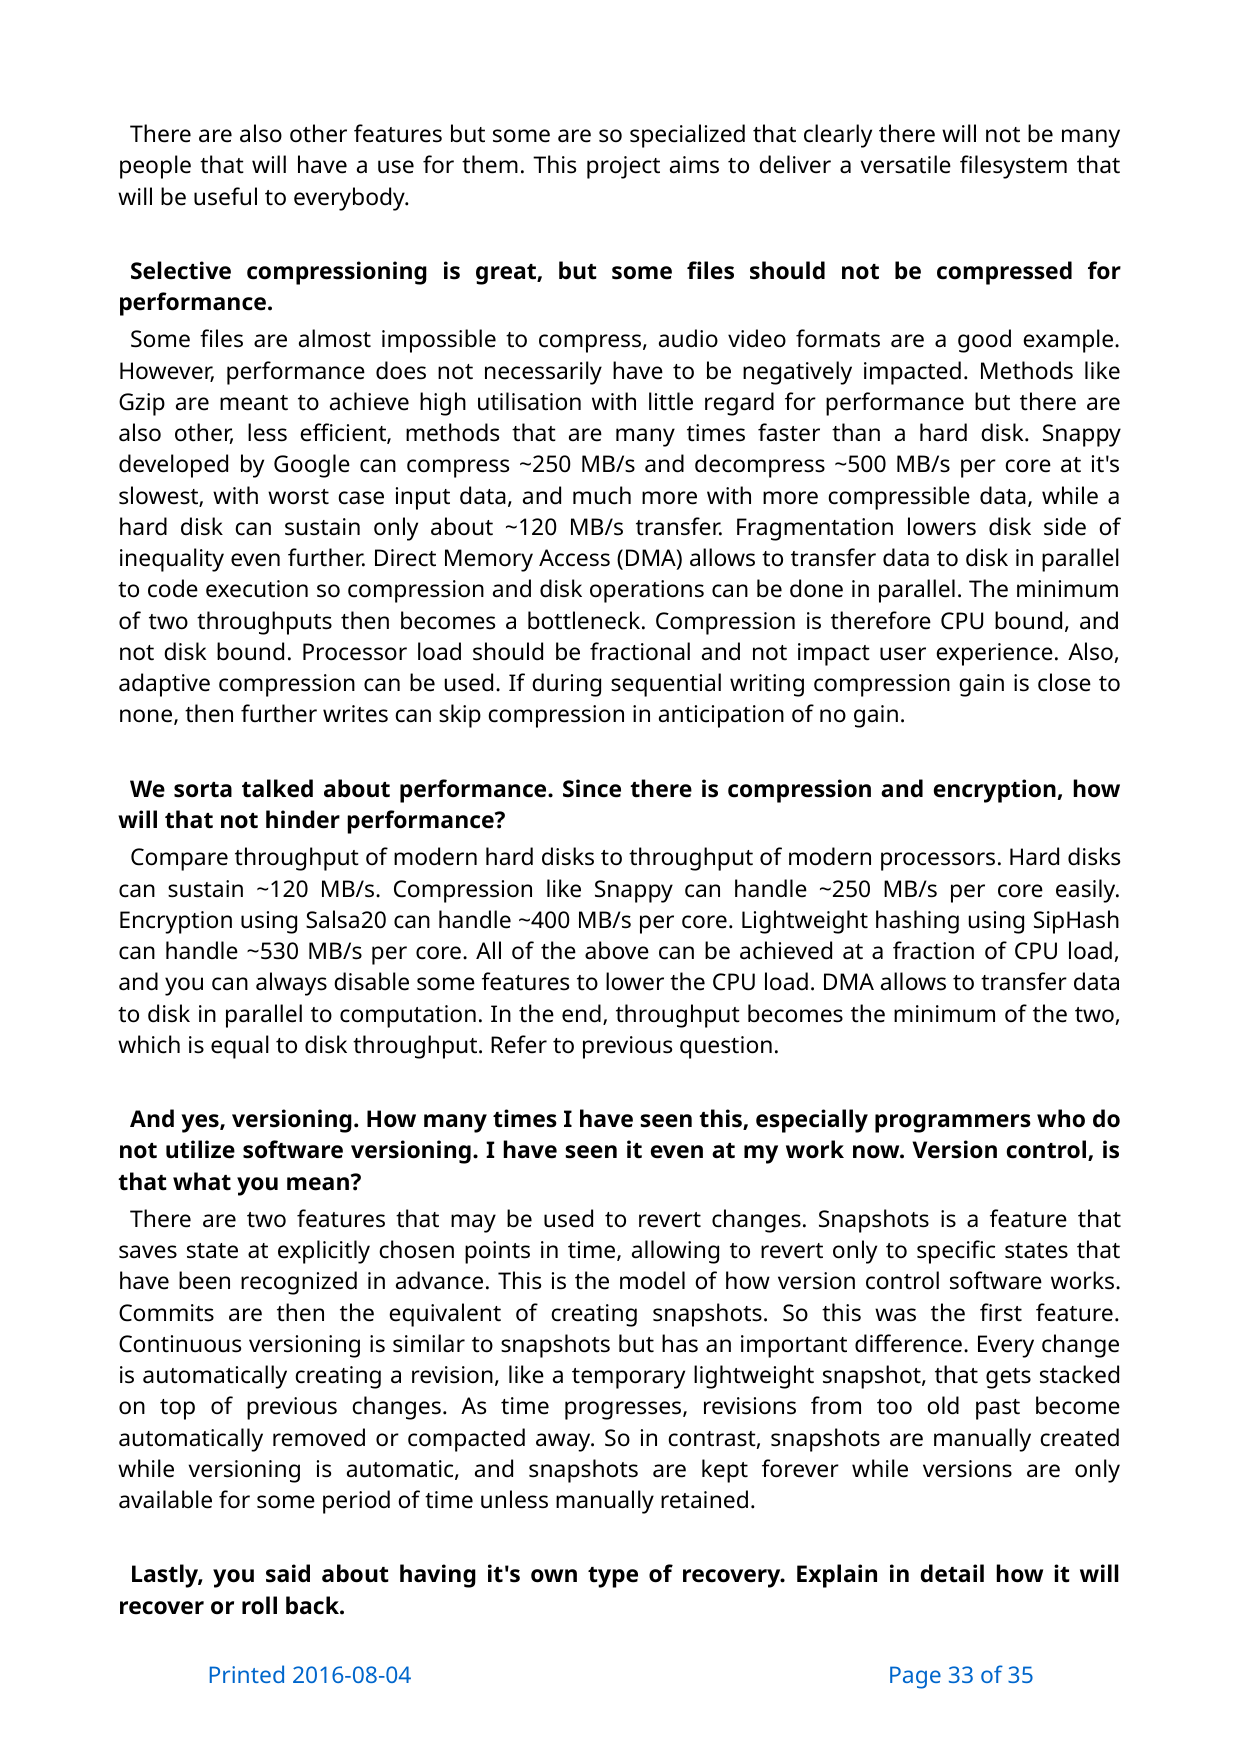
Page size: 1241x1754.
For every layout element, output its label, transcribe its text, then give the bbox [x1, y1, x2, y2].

text Lastly, you said about having it's own type of recovery. Explain in detail how it will recover or roll back. [118, 1558, 1122, 1621]
text We sorta talked about performance. Since there is compression and encryption, how will that not hinder performance? [118, 773, 1122, 835]
text Compare throughput of modern hard disks to throughput of modern processors. Hard disks can sustain ~120 MB/s. Compression like Snappy can handle ~250 MB/s per core easily. Encryption using Salsa20 can handle ~400 MB/s per core. Lightweight hashing using SipHash can handle ~530 MB/s per core. All of the above can be achieved at a fraction of CPU load, and you can always disable some features to lower the CPU load. DMA allows to transfer data to disk in parallel to computation. In the end, throughput becomes the minimum of the two, which is equal to disk throughput. Refer to previous question. [118, 841, 1122, 1060]
text Some files are almost impossible to compress, audio video formats are a good example. However, performance does not necessarily have to be negatively impacted. Methods like Gzip are meant to achieve high utilisation with little regard for performance but there are also other, less efficient, methods that are many times faster than a hard disk. Snappy developed by Google can compress ~250 MB/s and decompress ~500 MB/s per core at it's slowest, with worst case input data, and much more with more compressible data, while a hard disk can sustain only about ~120 MB/s transfer. Fragmentation lowers disk side of inequality even further. Direct Memory Access (DMA) allows to transfer data to disk in parallel to code execution so compression and disk operations can be done in parallel. The minimum of two throughputs then becomes a bottleneck. Compression is therefore CPU bound, and not disk bound. Processor load should be fractional and not impact user experience. Also, adaptive compression can be used. If during sequential writing compression gain is close to none, then further writes can skip compression in anticipation of no gain. [118, 323, 1122, 730]
text Selective compressioning is great, but some files should not be compressed for performance. [118, 255, 1122, 317]
text There are also other features but some are so specialized that clearly there will not be many people that will have a use for them. This project aims to deliver a versatile filesystem that will be useful to everybody. [118, 118, 1122, 212]
text There are two features that may be used to revert changes. Snapshots is a feature that saves state at explicitly chosen points in time, allowing to revert only to specific states that have been recognized in advance. This is the model of how version control software works. Commits are then the equivalent of creating snapshots. So this was the first feature. Continuous versioning is similar to snapshots but has an important difference. Every change is automatically creating a revision, like a temporary lightweight snapshot, that gets stacked on top of previous changes. As time progresses, revisions from too old past become automatically removed or compacted away. So in contrast, snapshots are manually created while versioning is automatic, and snapshots are kept forever while versions are only available for some period of time unless manually retained. [118, 1203, 1122, 1515]
text And yes, versioning. How many times I have seen this, especially programmers who do not utilize software versioning. I have seen it even at my work now. Version control, is that what you mean? [118, 1103, 1122, 1197]
